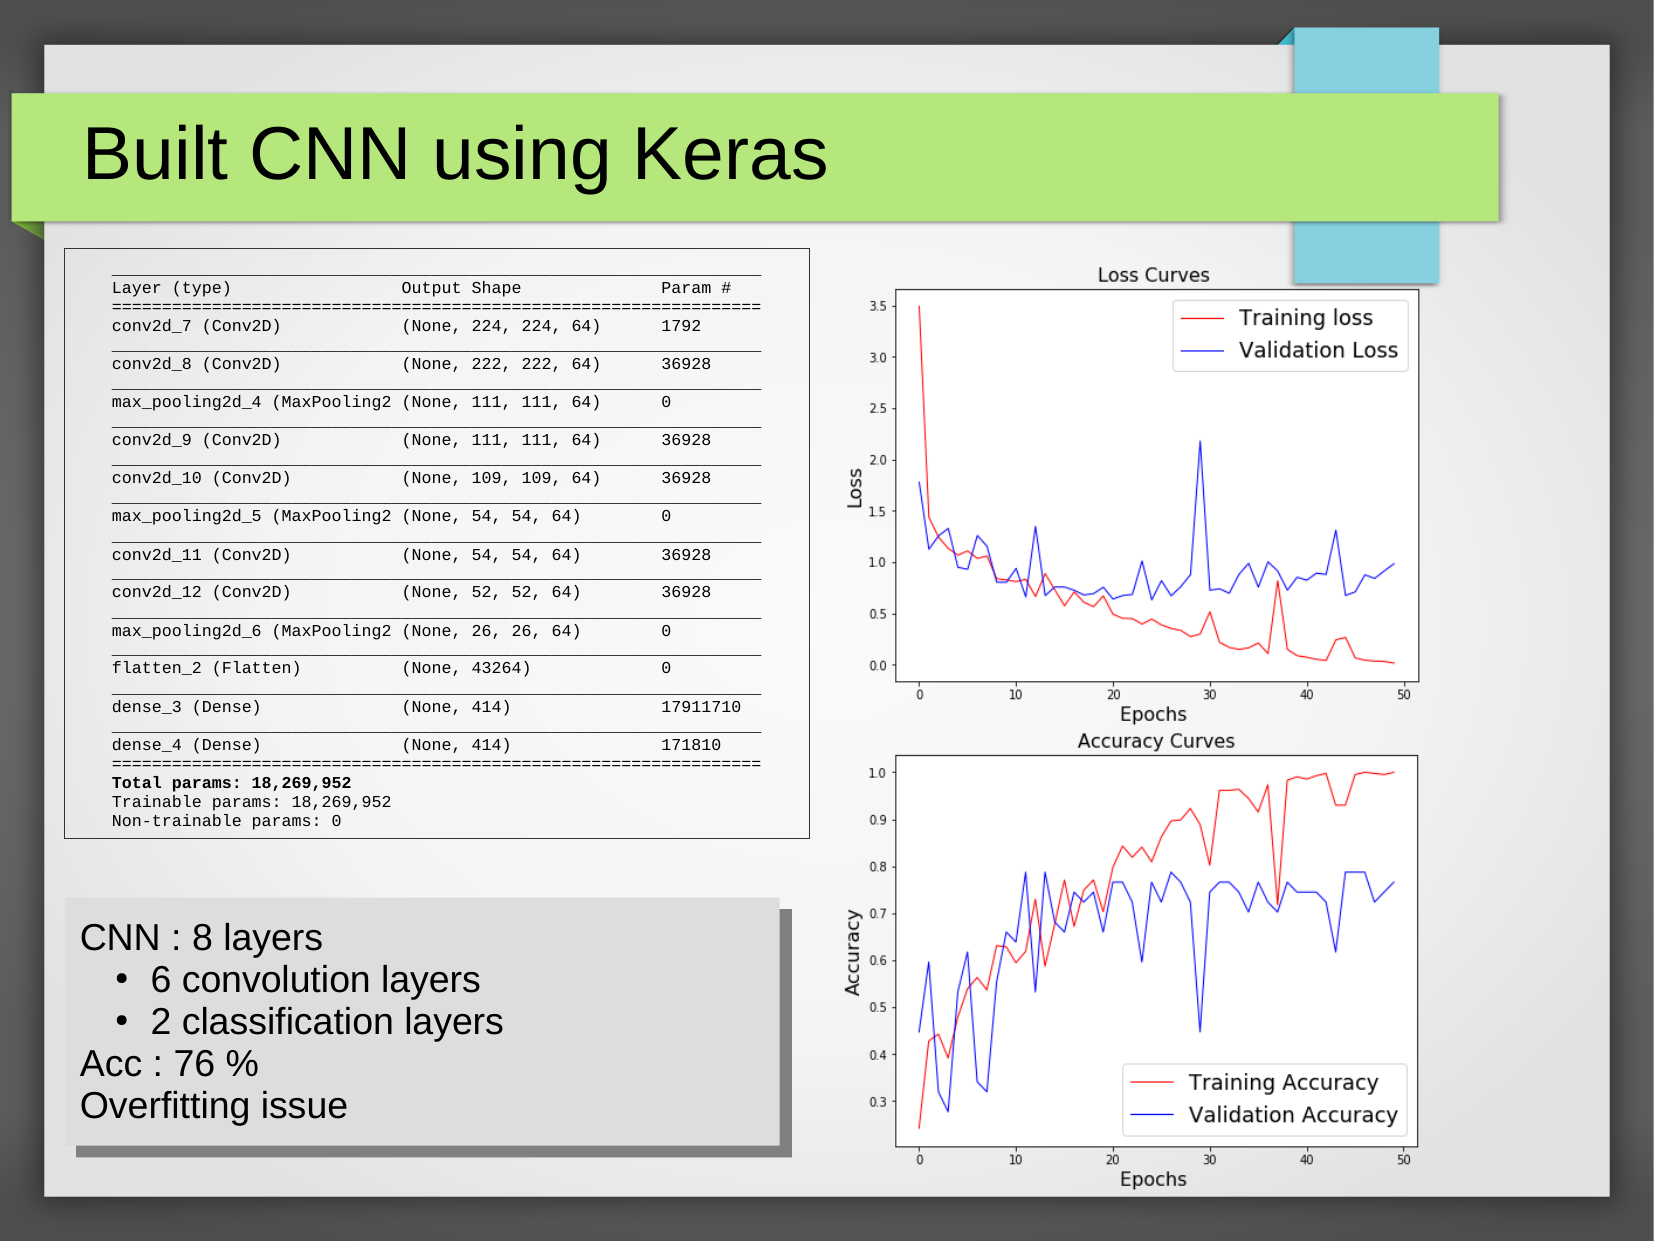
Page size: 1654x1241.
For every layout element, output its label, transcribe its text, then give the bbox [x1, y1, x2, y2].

text_box CNN : 8 layers 6 convolution layers 2 classification layers Acc : 76 % Overfitting issue [64, 897, 780, 1146]
title Built CNN using Keras [82, 94, 1264, 213]
text_box _________________________________________________________________ Layer (type) Output Shape Param # ================================================================= conv2d_7 (Conv2D) (None, 224, 224, 64) 1792 _________________________________________________________________ conv2d_8 (Conv2D) (None, 222, 222, 64) 36928 _________________________________________________________________ max_pooling2d_4 (MaxPooling2 (None, 111, 111, 64) 0 _________________________________________________________________ conv2d_9 (Conv2D) (None, 111, 111, 64) 36928 _________________________________________________________________ conv2d_10 (Conv2D) (None, 109, 109, 64) 36928 _________________________________________________________________ max_pooling2d_5 (MaxPooling2 (None, 54, 54, 64) 0 _________________________________________________________________ conv2d_11 (Conv2D) (None, 54, 54, 64) 36928 _________________________________________________________________ conv2d_12 (Conv2D) (None, 52, 52, 64) 36928 _________________________________________________________________ max_pooling2d_6 (MaxPooling2 (None, 26, 26, 64) 0 _________________________________________________________________ flatten_2 (Flatten) (None, 43264) 0 _________________________________________________________________ dense_3 (Dense) (None, 414) 17911710 _________________________________________________________________ dense_4 (Dense) (None, 414) 171810 ================================================================= Total params: 18,269,952 Trainable params: 18,269,952 Non-trainable params: 0 [64, 248, 810, 839]
picture [0, 0, 1654, 1241]
